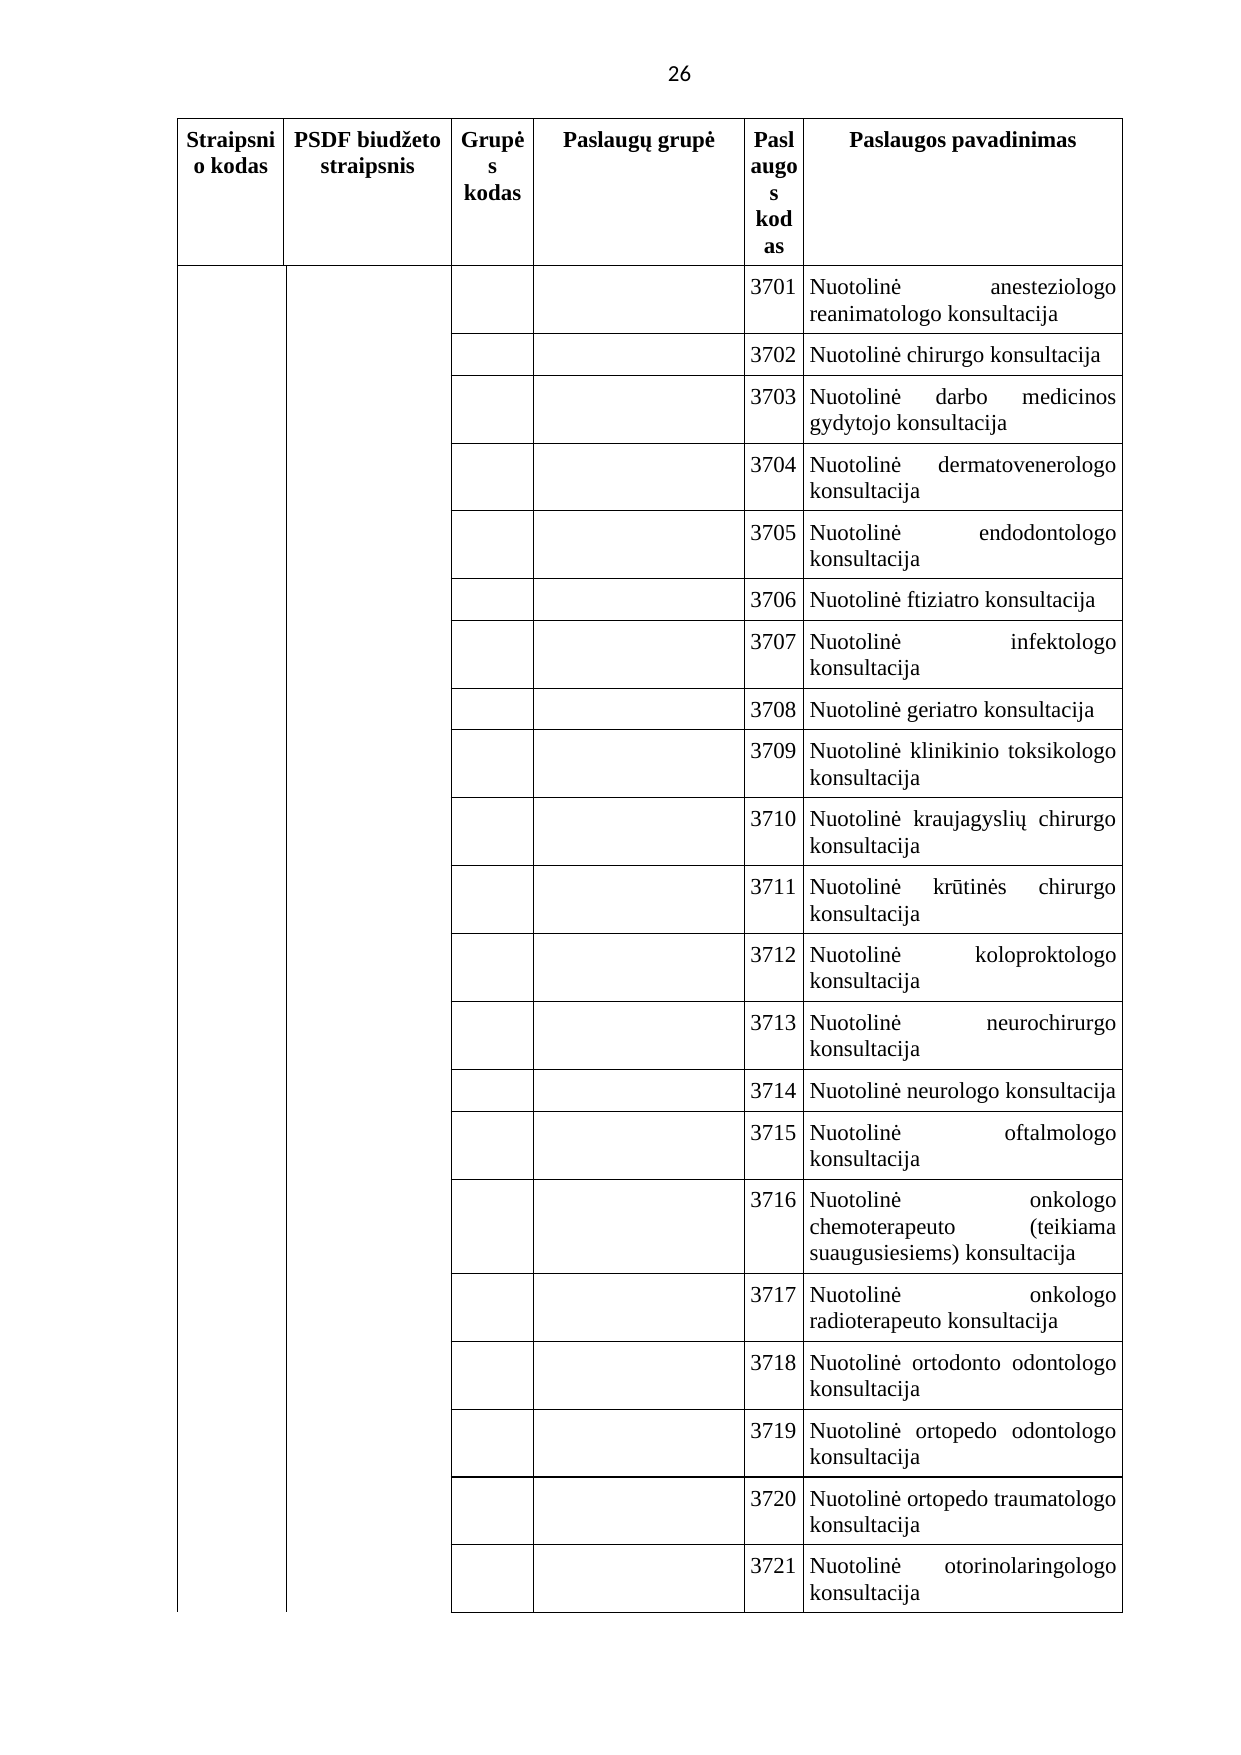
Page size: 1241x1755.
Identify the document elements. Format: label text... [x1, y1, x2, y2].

table_cell [452, 1478, 533, 1544]
table_cell Nuotolinė oftalmologo konsultacija [804, 1112, 1122, 1178]
table_header Paslaugų grupė [534, 119, 744, 265]
table_cell Nuotolinė neurochirurgo konsultacija [804, 1002, 1122, 1069]
table_cell 3707 [745, 621, 803, 688]
table_cell [534, 579, 744, 620]
table_cell [534, 266, 744, 333]
table_cell Nuotolinė koloproktologo konsultacija [804, 934, 1122, 1001]
table_cell [178, 333, 286, 374]
table_cell [287, 797, 451, 865]
table_cell 3705 [745, 511, 803, 578]
table_cell [178, 620, 286, 688]
table_cell [178, 1001, 286, 1069]
table_cell [534, 334, 744, 374]
table_cell [452, 579, 533, 620]
table_cell 3715 [745, 1112, 803, 1178]
table_cell [534, 1002, 744, 1069]
table_cell [534, 1112, 744, 1178]
table_cell 3716 [745, 1180, 803, 1273]
table_cell [452, 798, 533, 865]
table_cell 3713 [745, 1002, 803, 1069]
table_cell [287, 578, 451, 620]
table_cell 3718 [745, 1342, 803, 1408]
table_cell Nuotolinė darbo medicinos gydytojo konsultacija [804, 376, 1122, 442]
table_cell [534, 934, 744, 1001]
table_cell [287, 375, 451, 442]
table_cell 3702 [745, 334, 803, 374]
table_cell [178, 1069, 286, 1111]
table_cell [178, 375, 286, 442]
table_cell Nuotolinė klinikinio toksikologo konsultacija [804, 730, 1122, 797]
table_cell [178, 1111, 286, 1178]
table_cell 3703 [745, 376, 803, 442]
table_header Straipsnio kodas [178, 119, 283, 265]
table_cell [534, 866, 744, 933]
table_cell 3712 [745, 934, 803, 1001]
table_cell [452, 376, 533, 442]
table_cell [178, 1476, 286, 1544]
table_cell [452, 1070, 533, 1111]
table_cell 3704 [745, 444, 803, 510]
table_cell 3711 [745, 866, 803, 933]
table_cell [287, 1544, 451, 1612]
table_cell [452, 1112, 533, 1178]
table_cell [178, 865, 286, 933]
table_cell 3710 [745, 798, 803, 865]
table_cell [178, 1544, 286, 1612]
table_cell Nuotolinė chirurgo konsultacija [804, 334, 1122, 374]
table_cell [452, 1274, 533, 1341]
table_cell [534, 1410, 744, 1476]
table_cell [287, 1001, 451, 1069]
table_cell [287, 1341, 451, 1408]
table_cell Nuotolinė neurologo konsultacija [804, 1070, 1122, 1111]
table_cell [534, 1478, 744, 1544]
table_cell Nuotolinė onkologo chemoterapeuto (teikiama suaugusiesiems) konsultacija [804, 1180, 1122, 1273]
table_cell [452, 689, 533, 729]
table_cell [178, 933, 286, 1001]
table_cell [534, 444, 744, 510]
table_cell [287, 1409, 451, 1476]
table_cell [534, 1070, 744, 1111]
table_cell [287, 688, 451, 729]
table_cell [178, 1273, 286, 1341]
table_cell 3706 [745, 579, 803, 620]
table_cell [452, 1342, 533, 1408]
table_cell 3709 [745, 730, 803, 797]
table_cell [287, 729, 451, 797]
table_cell [452, 934, 533, 1001]
table_cell Nuotolinė infektologo konsultacija [804, 621, 1122, 688]
table_cell [287, 1273, 451, 1341]
table_header PSDF biudžeto straipsnis [284, 119, 451, 265]
table_cell [452, 444, 533, 510]
table_cell 3717 [745, 1274, 803, 1341]
table_header Paslaugos kodas [745, 119, 803, 265]
table_cell 3721 [745, 1545, 803, 1612]
table_cell [452, 1545, 533, 1612]
table_cell [287, 933, 451, 1001]
table_cell [287, 443, 451, 510]
table_cell [178, 688, 286, 729]
table_cell Nuotolinė ftiziatro konsultacija [804, 579, 1122, 620]
table_cell [287, 1111, 451, 1178]
table_cell [178, 1179, 286, 1273]
table_cell [287, 620, 451, 688]
table_cell [452, 621, 533, 688]
table_cell 3708 [745, 689, 803, 729]
table_cell [178, 797, 286, 865]
table_cell [287, 1069, 451, 1111]
table_cell [178, 1341, 286, 1408]
table_cell [178, 510, 286, 578]
table_cell 3714 [745, 1070, 803, 1111]
table_cell [534, 1274, 744, 1341]
table_cell Nuotolinė endodontologo konsultacija [804, 511, 1122, 578]
table_cell [452, 1180, 533, 1273]
table_cell 3720 [745, 1478, 803, 1544]
table_cell [452, 511, 533, 578]
table_cell [178, 1409, 286, 1476]
table_cell Nuotolinė dermatovenerologo konsultacija [804, 444, 1122, 510]
table_cell [287, 1476, 451, 1544]
table_cell Nuotolinė onkologo radioterapeuto konsultacija [804, 1274, 1122, 1341]
table_cell [287, 1179, 451, 1273]
table_header Paslaugos pavadinimas [804, 119, 1122, 265]
table_cell [534, 621, 744, 688]
table_cell Nuotolinė ortopedo odontologo konsultacija [804, 1410, 1122, 1476]
table_header Grupės kodas [452, 119, 533, 265]
table_cell [534, 798, 744, 865]
table_cell [287, 333, 451, 374]
table_cell [452, 266, 533, 333]
table_cell 3719 [745, 1410, 803, 1476]
table_cell Nuotolinė ortodonto odontologo konsultacija [804, 1342, 1122, 1408]
table_cell [534, 689, 744, 729]
table_cell Nuotolinė geriatro konsultacija [804, 689, 1122, 729]
table_cell 3701 [745, 266, 803, 333]
table_cell [178, 443, 286, 510]
table_cell [452, 334, 533, 374]
table_cell [534, 376, 744, 442]
table_cell Nuotolinė anesteziologo reanimatologo konsultacija [804, 266, 1122, 333]
table_cell [452, 1002, 533, 1069]
table_cell [534, 511, 744, 578]
table_cell [178, 578, 286, 620]
table_cell Nuotolinė kraujagyslių chirurgo konsultacija [804, 798, 1122, 865]
table_cell Nuotolinė otorinolaringologo konsultacija [804, 1545, 1122, 1612]
table_cell [287, 510, 451, 578]
table_cell [534, 730, 744, 797]
table_cell [452, 730, 533, 797]
table_cell [534, 1180, 744, 1273]
table_cell [178, 729, 286, 797]
table_cell Nuotolinė ortopedo traumatologo konsultacija [804, 1478, 1122, 1544]
table_cell [452, 1410, 533, 1476]
table_cell Nuotolinė krūtinės chirurgo konsultacija [804, 866, 1122, 933]
table_cell [452, 866, 533, 933]
table_cell [534, 1545, 744, 1612]
table_cell [287, 865, 451, 933]
table_cell [534, 1342, 744, 1408]
table_cell [287, 266, 451, 333]
table_cell [178, 266, 286, 333]
